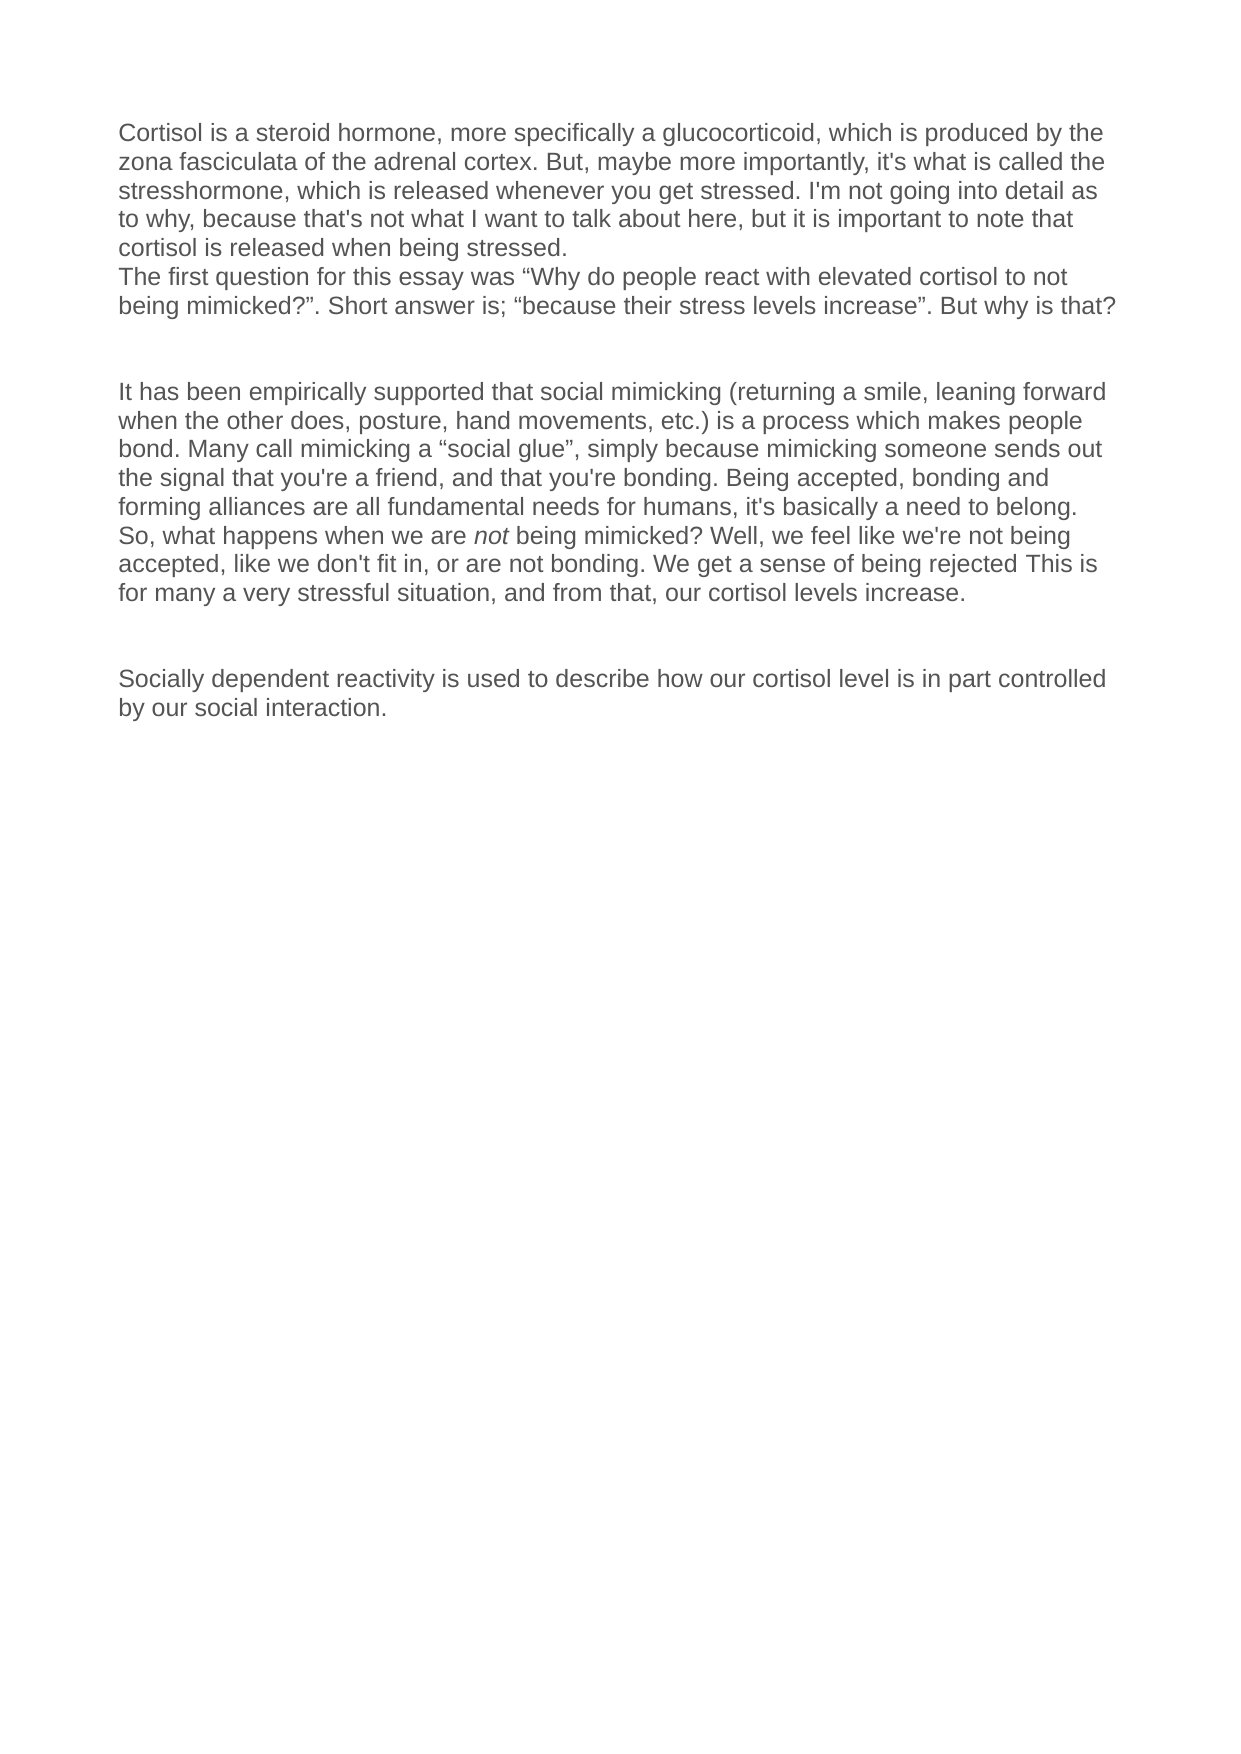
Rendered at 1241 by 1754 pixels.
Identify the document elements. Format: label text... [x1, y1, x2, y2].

text ­Cortisol is a steroid hormone, more specifically a glucocorticoid, which is produced by the zona fasciculata of the adrenal cortex. But, maybe more importantly, it's what is called the stresshormone, which is rele­ased whenever you get stressed. I'm not going into detail as to why, because that's not what I want to talk about here, but it is important to note that cortisol is released when being stressed. [118, 118, 1122, 262]
text Socially dependent reactivity is used to describe how our cortisol level is in part controlled by our social interaction. [118, 664, 1122, 722]
text The first question for this essay was “Why do people react with elevated cortisol to not being mimicked?”. Short answer is; “because their stress levels increase”. But why is that? [118, 262, 1122, 319]
text So, what happens when we are not being mimicked? Well, we feel like we're not being accepted, like we don't fit in, or are not bonding. We get a sense of being rejected This is for many a very stressful situation, and from that, our cortisol levels increase. [118, 521, 1122, 607]
text It has been empirically supported that social mimicking (returning a smile, leaning forward when the other does, posture, hand movements, etc.) is a process which makes people bond. Many call mimicking a “social glue”, simply because mimicking someone sends out the signal that you're a friend, and that you're bonding. Being accepted, bonding and forming alliances are all fundamental needs for humans, it's basically a need to belong. [118, 377, 1122, 521]
